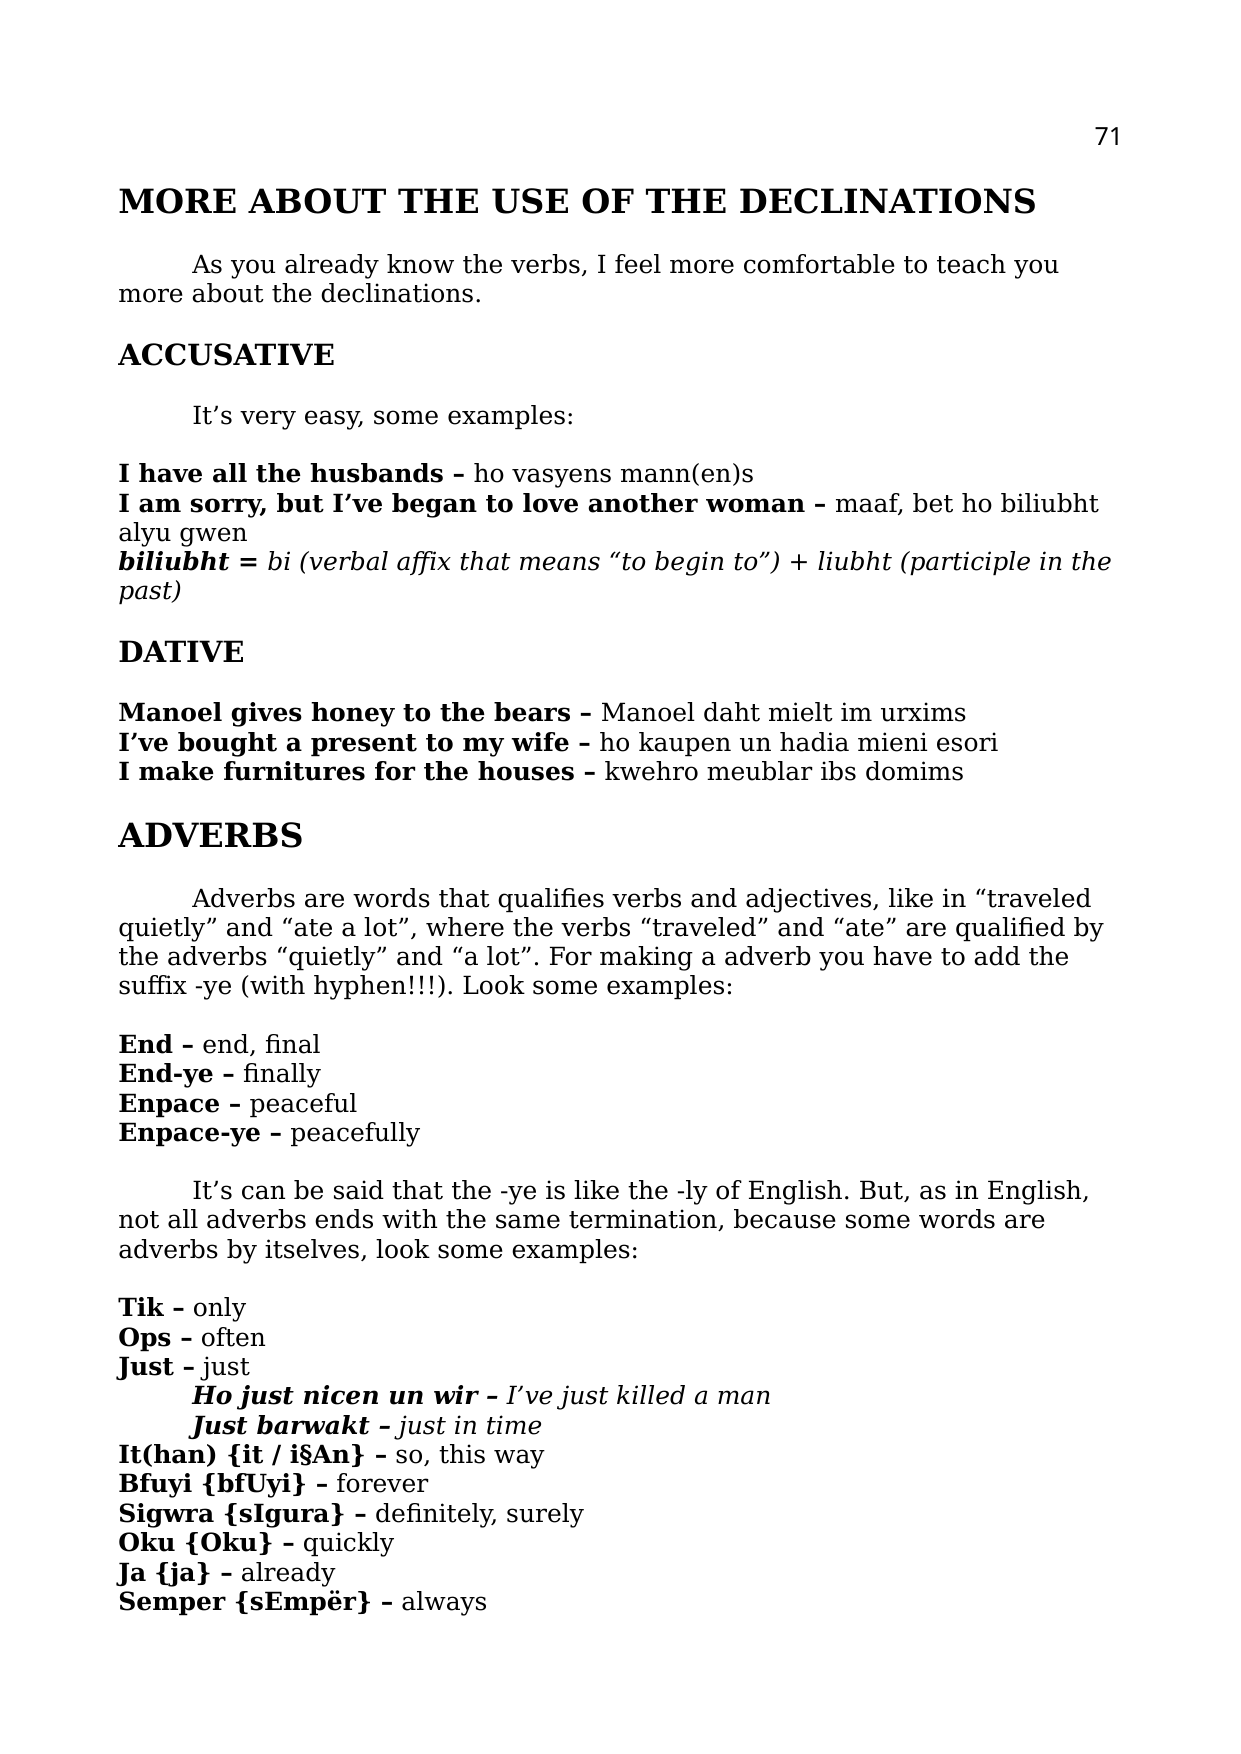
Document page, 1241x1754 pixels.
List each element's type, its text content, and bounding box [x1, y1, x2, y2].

text Ja {ja} – already [118, 1557, 1123, 1587]
text It’s can be said that the -ye is like the -ly of English. But, as in English, not all adverbs ends with the same termination, because some words are adverbs by itselves, look some examples: [118, 1176, 1123, 1264]
subtitle MORE ABOUT THE USE OF THE DECLINATIONS [118, 182, 1123, 221]
text Enpace-ye – peacefully [118, 1118, 1123, 1147]
text Enpace – peaceful [118, 1088, 1123, 1118]
text I am sorry, but I’ve began to love another woman – maaf, bet ho biliubht alyu gwen [118, 489, 1123, 547]
text biliubht = bi (verbal affix that means “to begin to”) + liubht (participle in the past) [118, 547, 1123, 606]
text Tik – only [118, 1293, 1123, 1322]
text End – end, final [118, 1030, 1123, 1059]
text Sigwra {sIgura} – definitely, surely [118, 1499, 1123, 1528]
text I have all the husbands – ho vasyens mann(en)s [118, 459, 1123, 489]
text Semper {sEmpër} – always [118, 1587, 1123, 1616]
text Ho just nicen un wir – I’ve just killed a man [118, 1381, 1123, 1411]
text Oku {Oku} – quickly [118, 1528, 1123, 1557]
subtitle DATIVE [118, 635, 1123, 669]
text Manoel gives honey to the bears – Manoel daht mielt im urxims I’ve bought a present to my wife – ho kaupen un hadia mieni esori I make furnitures for the houses – kwehro meublar ibs domims [118, 698, 1123, 786]
text End-ye – finally [118, 1059, 1123, 1088]
subtitle ADVERBS [118, 816, 1123, 855]
text Ops – often [118, 1322, 1123, 1352]
text It(han) {it / i§An} – so, this way [118, 1440, 1123, 1469]
text It’s very easy, some examples: [118, 401, 1123, 430]
text Just barwakt – just in time [118, 1411, 1123, 1440]
text Bfuyi {bfUyi} – forever [118, 1469, 1123, 1499]
subtitle ACCUSATIVE [118, 337, 1123, 372]
text As you already know the verbs, I feel more comfortable to teach you more about the declinations. [118, 250, 1123, 308]
text Just – just [118, 1352, 1123, 1381]
text Adverbs are words that qualifies verbs and adjectives, like in “traveled quietly” and “ate a lot”, where the verbs “traveled” and “ate” are qualified by the adverbs “quietly” and “a lot”. For making a adverb you have to add the suffix -ye (with hyphen!!!). Look some examples: [118, 884, 1123, 1001]
